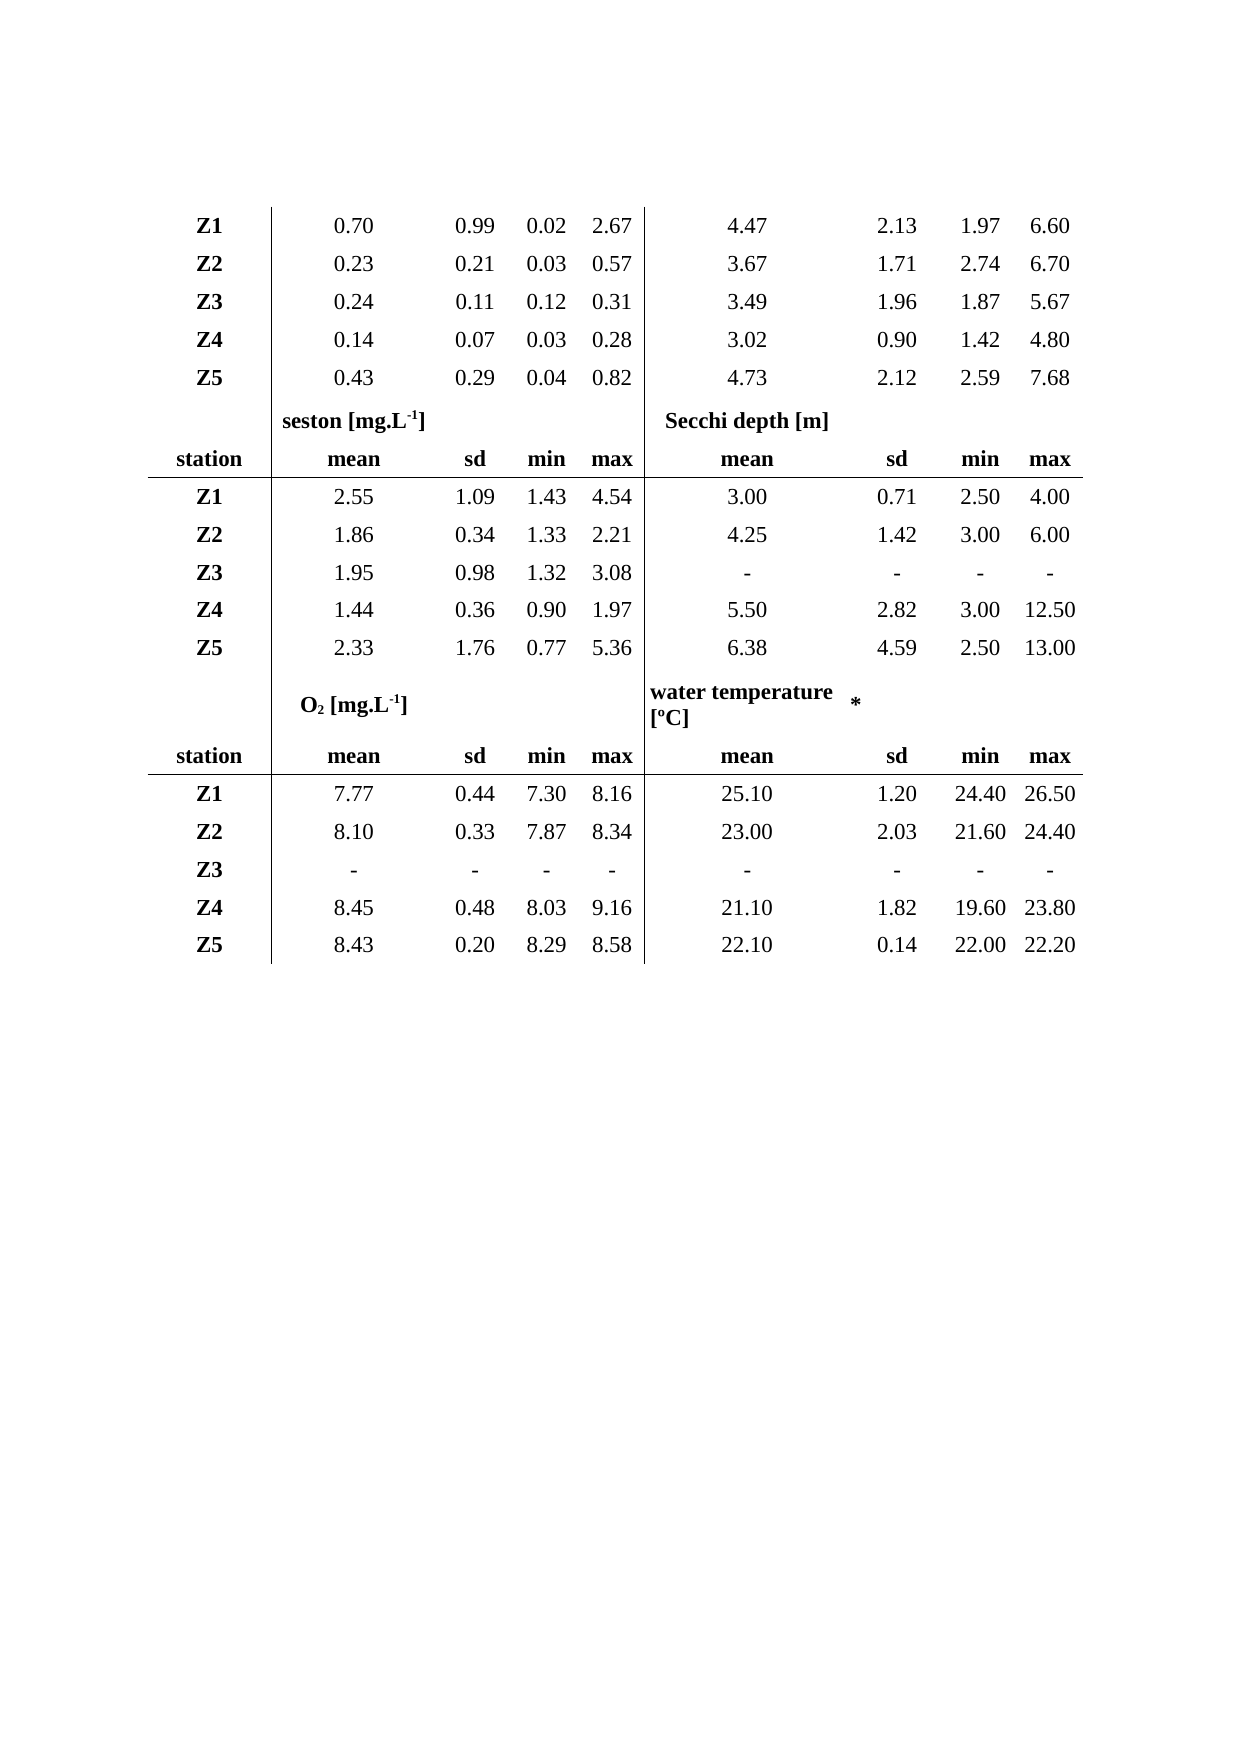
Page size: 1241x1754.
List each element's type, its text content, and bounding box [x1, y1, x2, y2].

table_cell 0.07 [437, 320, 513, 358]
table_cell 1.43 [514, 478, 579, 515]
table_cell 0.77 [514, 629, 579, 666]
table_cell 8.45 [272, 888, 437, 926]
table_cell [1017, 673, 1083, 737]
table_cell seston [mg.L-1] [272, 402, 437, 439]
table_cell 0.28 [580, 320, 644, 358]
table_cell 1.09 [437, 478, 513, 515]
table_cell - [944, 850, 1017, 888]
table_cell mean [645, 737, 850, 774]
table_cell 0.03 [514, 245, 579, 282]
table_cell mean [645, 440, 850, 477]
table_cell 0.90 [514, 591, 579, 629]
table_cell max [1017, 737, 1083, 774]
table_cell 23.00 [645, 812, 850, 850]
table_cell min [514, 737, 579, 774]
table_cell 0.12 [514, 282, 579, 320]
table_cell max [580, 737, 644, 774]
table_cell Z1 [148, 207, 271, 244]
table_cell 21.60 [944, 812, 1017, 850]
table_cell Z3 [148, 282, 271, 320]
table_cell 2.13 [850, 207, 944, 244]
table_cell 8.58 [580, 926, 644, 963]
table_cell 1.20 [850, 775, 944, 812]
table_cell 0.02 [514, 207, 579, 244]
table_cell 2.03 [850, 812, 944, 850]
table_cell 3.08 [580, 553, 644, 591]
table_cell sd [437, 737, 513, 774]
table_cell 0.20 [437, 926, 513, 963]
table_cell 3.00 [944, 591, 1017, 629]
table_cell 2.21 [580, 515, 644, 553]
table_cell Z4 [148, 888, 271, 926]
table_cell max [1017, 440, 1083, 477]
table_cell [148, 673, 271, 737]
table_cell 1.33 [514, 515, 579, 553]
table_cell sd [850, 737, 944, 774]
table_cell 2.12 [850, 358, 944, 396]
table_cell 2.67 [580, 207, 644, 244]
table_cell 25.10 [645, 775, 850, 812]
table_cell [944, 402, 1017, 439]
table_cell 0.90 [850, 320, 944, 358]
table_cell - [1017, 553, 1083, 591]
table_cell 0.71 [850, 478, 944, 515]
table_cell 1.87 [944, 282, 1017, 320]
table_cell Z3 [148, 850, 271, 888]
table_cell 4.73 [645, 358, 850, 396]
table_cell Z5 [148, 358, 271, 396]
table_cell [580, 666, 644, 672]
table_cell 2.33 [272, 629, 437, 666]
table_cell 2.74 [944, 245, 1017, 282]
table_cell 19.60 [944, 888, 1017, 926]
table_cell [437, 673, 513, 737]
table_cell 0.29 [437, 358, 513, 396]
table_cell 8.16 [580, 775, 644, 812]
table_cell 1.95 [272, 553, 437, 591]
table_cell 0.48 [437, 888, 513, 926]
table_cell * [850, 673, 944, 737]
table_cell 0.21 [437, 245, 513, 282]
table_cell 8.34 [580, 812, 644, 850]
table_cell 23.80 [1017, 888, 1083, 926]
table_cell 1.97 [580, 591, 644, 629]
table_cell 6.70 [1017, 245, 1083, 282]
table_cell 4.59 [850, 629, 944, 666]
table_cell [944, 666, 1017, 672]
table_cell Z5 [148, 926, 271, 963]
table_cell [514, 402, 579, 439]
table_cell 13.00 [1017, 629, 1083, 666]
table_cell 7.77 [272, 775, 437, 812]
table_cell sd [850, 440, 944, 477]
table_cell 1.86 [272, 515, 437, 553]
table_cell 0.14 [272, 320, 437, 358]
table_cell 3.67 [645, 245, 850, 282]
table_cell 0.43 [272, 358, 437, 396]
table_cell mean [272, 737, 437, 774]
table_cell min [944, 737, 1017, 774]
table_cell 24.40 [944, 775, 1017, 812]
table_cell [437, 396, 513, 402]
table_cell 0.23 [272, 245, 437, 282]
table_cell 0.70 [272, 207, 437, 244]
table_cell 6.00 [1017, 515, 1083, 553]
table_cell 3.00 [944, 515, 1017, 553]
table_cell - [272, 850, 437, 888]
table_cell [944, 396, 1017, 402]
table_cell 22.00 [944, 926, 1017, 963]
table_cell [272, 396, 437, 402]
table_cell sd [437, 440, 513, 477]
table_cell [148, 666, 271, 672]
table_cell station [148, 737, 271, 774]
table_cell [1017, 396, 1083, 402]
table_cell Z2 [148, 812, 271, 850]
table_cell 9.16 [580, 888, 644, 926]
table_cell - [645, 553, 850, 591]
table_cell 22.20 [1017, 926, 1083, 963]
table_cell max [580, 440, 644, 477]
table_cell [850, 396, 944, 402]
table_cell 5.67 [1017, 282, 1083, 320]
table_cell [148, 396, 271, 402]
table_cell Z1 [148, 775, 271, 812]
table_cell 0.44 [437, 775, 513, 812]
table_cell Z4 [148, 320, 271, 358]
table_cell Z3 [148, 553, 271, 591]
table_cell 8.29 [514, 926, 579, 963]
table_cell Secchi depth [m] [645, 402, 850, 439]
table_cell [514, 673, 579, 737]
table_cell Z4 [148, 591, 271, 629]
table_cell - [850, 553, 944, 591]
table_cell Z2 [148, 245, 271, 282]
table_cell [580, 396, 644, 402]
table_cell [580, 402, 644, 439]
table_cell [850, 666, 944, 672]
table_cell 4.25 [645, 515, 850, 553]
table_cell 1.32 [514, 553, 579, 591]
table_cell 5.50 [645, 591, 850, 629]
table_cell 2.82 [850, 591, 944, 629]
table_cell - [514, 850, 579, 888]
table_cell 0.31 [580, 282, 644, 320]
table_cell 1.96 [850, 282, 944, 320]
table_cell 0.11 [437, 282, 513, 320]
table_cell [437, 666, 513, 672]
table_cell [514, 666, 579, 672]
table_cell 2.50 [944, 629, 1017, 666]
table_cell Z5 [148, 629, 271, 666]
table_cell 5.36 [580, 629, 644, 666]
table_cell 1.42 [850, 515, 944, 553]
table_cell [272, 666, 437, 672]
table_cell [148, 402, 271, 439]
table_cell water temperature [ºC] [645, 673, 850, 737]
table_cell 3.00 [645, 478, 850, 515]
table_cell station [148, 440, 271, 477]
table_cell 0.82 [580, 358, 644, 396]
table_cell 4.47 [645, 207, 850, 244]
table_cell 1.82 [850, 888, 944, 926]
table_cell 8.03 [514, 888, 579, 926]
table_cell 4.80 [1017, 320, 1083, 358]
table_cell 1.44 [272, 591, 437, 629]
table_cell 2.59 [944, 358, 1017, 396]
table_cell 22.10 [645, 926, 850, 963]
table_cell 0.34 [437, 515, 513, 553]
table_cell mean [272, 440, 437, 477]
table_cell [850, 402, 944, 439]
table_cell 0.04 [514, 358, 579, 396]
table_cell 1.97 [944, 207, 1017, 244]
table_cell [580, 673, 644, 737]
table_cell - [944, 553, 1017, 591]
table_cell 0.98 [437, 553, 513, 591]
table_cell min [514, 440, 579, 477]
table_cell Z2 [148, 515, 271, 553]
table_cell 24.40 [1017, 812, 1083, 850]
table_cell 3.02 [645, 320, 850, 358]
table_cell 1.71 [850, 245, 944, 282]
table_cell - [645, 850, 850, 888]
table_cell - [437, 850, 513, 888]
table_cell 4.54 [580, 478, 644, 515]
table_cell 1.76 [437, 629, 513, 666]
table_cell 6.60 [1017, 207, 1083, 244]
table_cell 0.57 [580, 245, 644, 282]
table_cell 0.36 [437, 591, 513, 629]
table_cell [1017, 402, 1083, 439]
table_cell Z1 [148, 478, 271, 515]
table_cell - [580, 850, 644, 888]
table_cell 0.33 [437, 812, 513, 850]
table_cell 8.43 [272, 926, 437, 963]
table_cell 26.50 [1017, 775, 1083, 812]
table_cell [1017, 666, 1083, 672]
table_cell 7.30 [514, 775, 579, 812]
table_cell 12.50 [1017, 591, 1083, 629]
table_cell 21.10 [645, 888, 850, 926]
table_cell 2.55 [272, 478, 437, 515]
table_cell [514, 396, 579, 402]
table_cell [645, 396, 850, 402]
table_cell 1.42 [944, 320, 1017, 358]
table_cell 3.49 [645, 282, 850, 320]
table_cell 0.24 [272, 282, 437, 320]
table_cell 4.00 [1017, 478, 1083, 515]
table_cell 0.14 [850, 926, 944, 963]
table_cell - [1017, 850, 1083, 888]
table_cell O2 [mg.L-1] [272, 673, 437, 737]
table_cell 6.38 [645, 629, 850, 666]
table_cell min [944, 440, 1017, 477]
table_cell - [850, 850, 944, 888]
table_cell [944, 673, 1017, 737]
table_cell [437, 402, 513, 439]
table_cell [645, 666, 850, 672]
table_cell 2.50 [944, 478, 1017, 515]
table_cell 7.68 [1017, 358, 1083, 396]
table_cell 8.10 [272, 812, 437, 850]
table_cell 0.03 [514, 320, 579, 358]
table_cell 0.99 [437, 207, 513, 244]
table_cell 7.87 [514, 812, 579, 850]
